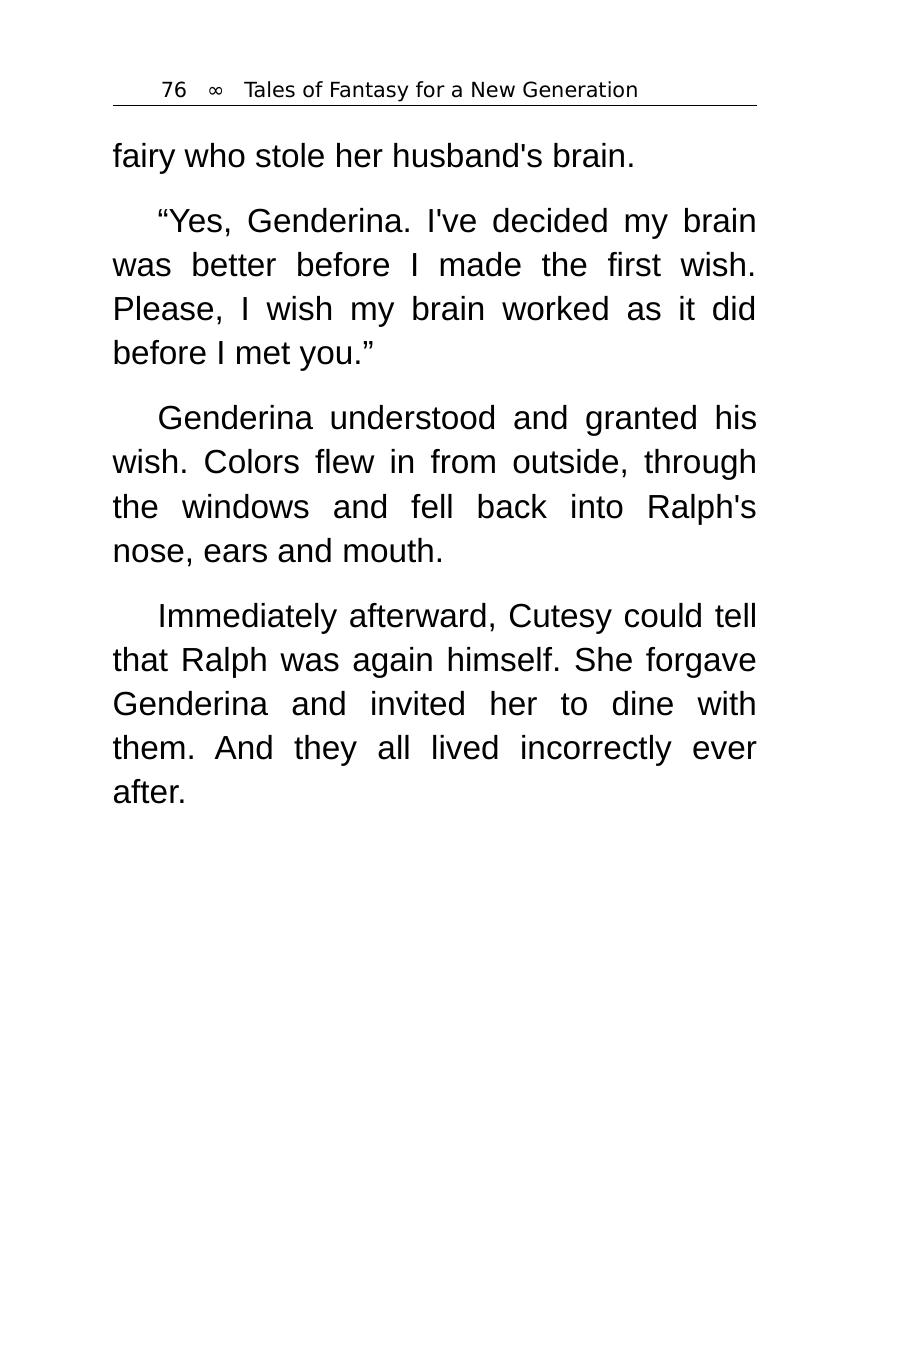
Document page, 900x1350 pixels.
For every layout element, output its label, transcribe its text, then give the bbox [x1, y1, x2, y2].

text fairy who stole her husband's brain. [112, 136, 757, 174]
text Immediately afterward, Cutesy could tell that Ralph was again himself. She forgave Genderina and invited her to dine with them. And they all lived incorrectly ever after. [112, 596, 757, 811]
text “Yes, Genderina. I've decided my brain was better before I made the first wish. Please, I wish my brain worked as it did before I met you.” [112, 201, 757, 372]
text Genderina understood and granted his wish. Colors flew in from outside, through the windows and fell back into Ralph's nose, ears and mouth. [112, 398, 757, 569]
